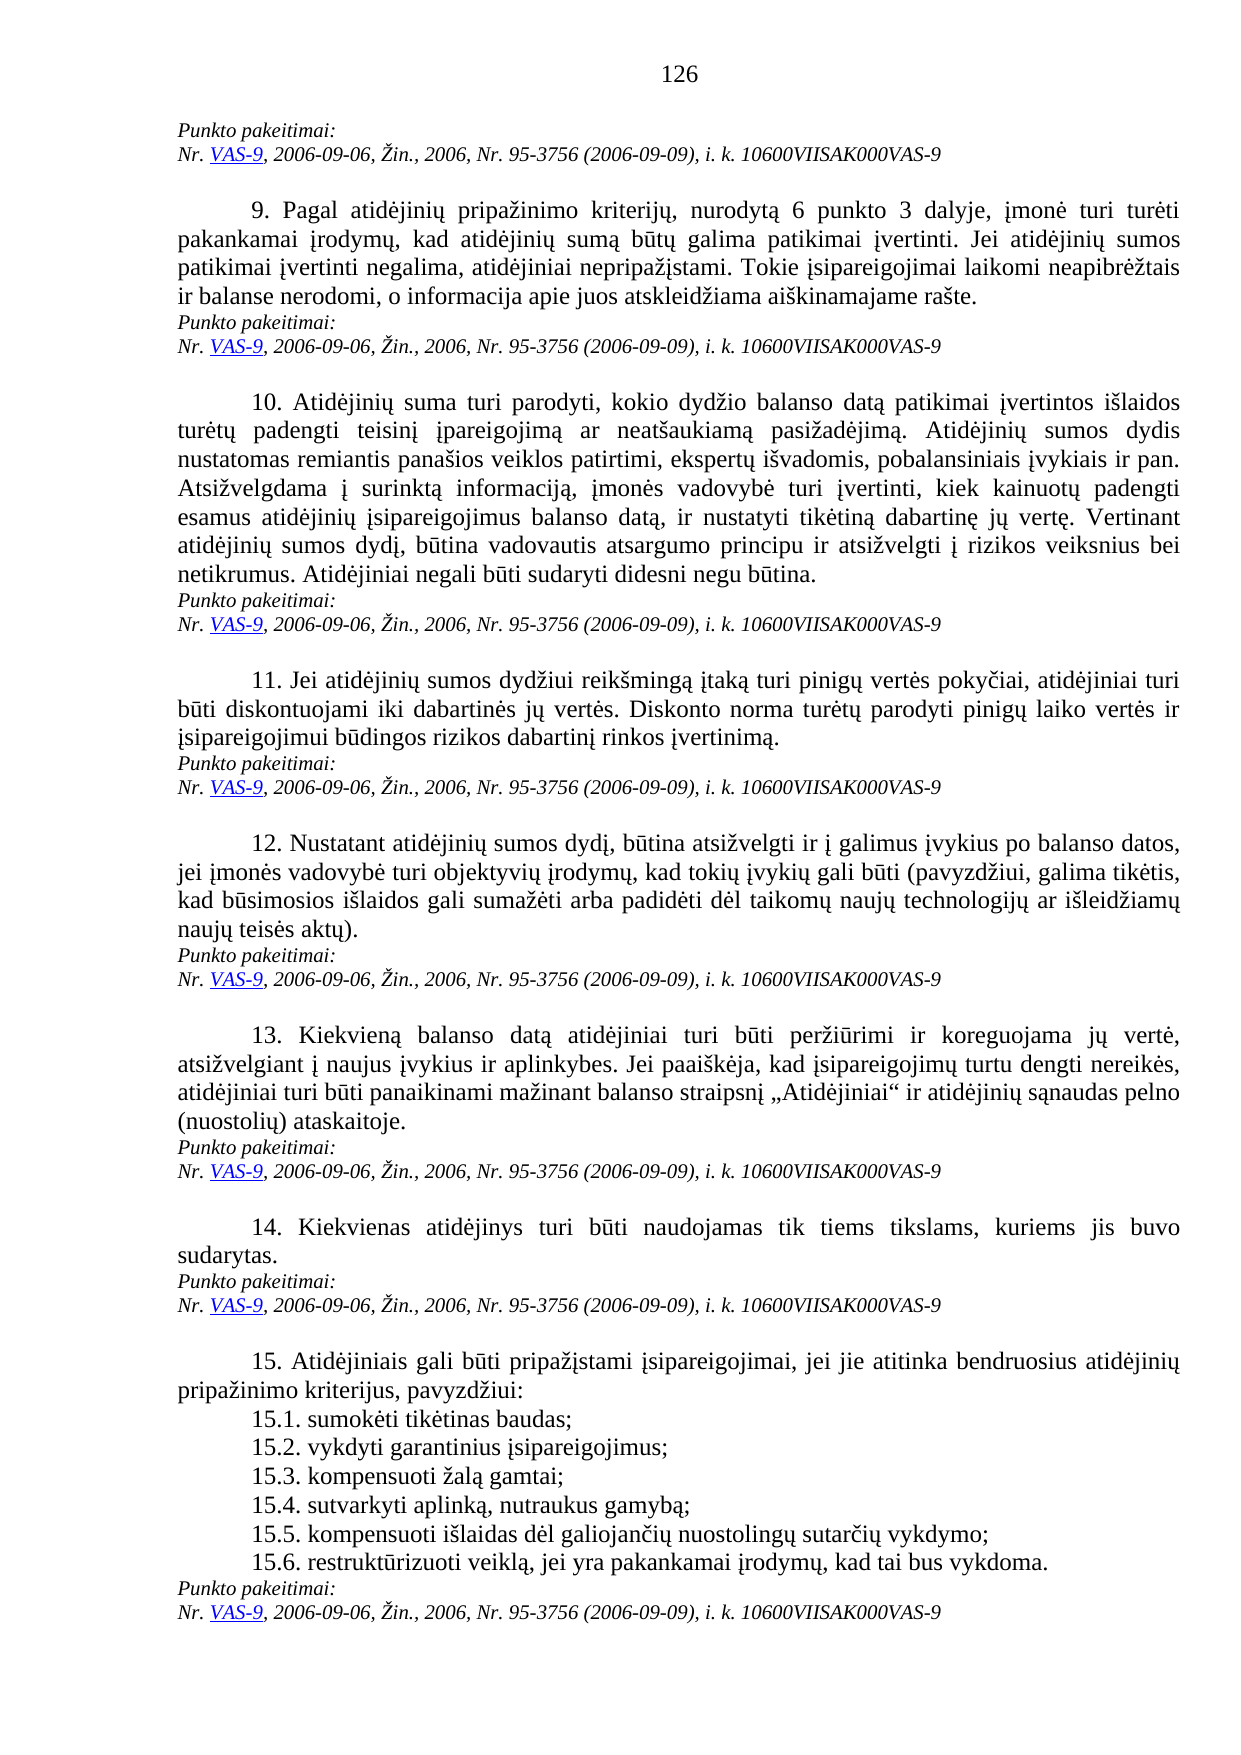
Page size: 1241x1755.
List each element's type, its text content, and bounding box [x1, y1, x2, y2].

text Punkto pakeitimai: [177, 751, 1181, 775]
text 12. Nustatant atidėjinių sumos dydį, būtina atsižvelgti ir į galimus įvykius po balanso datos, jei įmonės vadovybė turi objektyvių įrodymų, kad tokių įvykių gali būti (pavyzdžiui, galima tikėtis, kad būsimosios išlaidos gali sumažėti arba padidėti dėl taikomų naujų technologijų ar išleidžiamų naujų teisės aktų). [177, 828, 1181, 943]
text Punkto pakeitimai: [177, 1135, 1181, 1159]
text Punkto pakeitimai: [177, 588, 1181, 612]
text Nr. VAS-9, 2006-09-06, Žin., 2006, Nr. 95-3756 (2006-09-09), i. k. 10600VIISAK000VAS-9 [177, 1600, 1181, 1624]
text Nr. VAS-9, 2006-09-06, Žin., 2006, Nr. 95-3756 (2006-09-09), i. k. 10600VIISAK000VAS-9 [177, 775, 1181, 799]
text Punkto pakeitimai: [177, 118, 1181, 142]
text Nr. VAS-9, 2006-09-06, Žin., 2006, Nr. 95-3756 (2006-09-09), i. k. 10600VIISAK000VAS-9 [177, 142, 1181, 166]
text 15. Atidėjiniais gali būti pripažįstami įsipareigojimai, jei jie atitinka bendruosius atidėjinių pripažinimo kriterijus, pavyzdžiui: [177, 1346, 1181, 1404]
text 15.1. sumokėti tikėtinas baudas; [177, 1404, 1181, 1432]
text 15.4. sutvarkyti aplinką, nutraukus gamybą; [177, 1490, 1181, 1519]
text 11. Jei atidėjinių sumos dydžiui reikšmingą įtaką turi pinigų vertės pokyčiai, atidėjiniai turi būti diskontuojami iki dabartinės jų vertės. Diskonto norma turėtų parodyti pinigų laiko vertės ir įsipareigojimui būdingos rizikos dabartinį rinkos įvertinimą. [177, 665, 1181, 751]
text Nr. VAS-9, 2006-09-06, Žin., 2006, Nr. 95-3756 (2006-09-09), i. k. 10600VIISAK000VAS-9 [177, 1159, 1181, 1183]
text 15.6. restruktūrizuoti veiklą, jei yra pakankamai įrodymų, kad tai bus vykdoma. [177, 1547, 1181, 1576]
text 10. Atidėjinių suma turi parodyti, kokio dydžio balanso datą patikimai įvertintos išlaidos turėtų padengti teisinį įpareigojimą ar neatšaukiamą pasižadėjimą. Atidėjinių sumos dydis nustatomas remiantis panašios veiklos patirtimi, ekspertų išvadomis, pobalansiniais įvykiais ir pan. Atsižvelgdama į surinktą informaciją, įmonės vadovybė turi įvertinti, kiek kainuotų padengti esamus atidėjinių įsipareigojimus balanso datą, ir nustatyti tikėtiną dabartinę jų vertę. Vertinant atidėjinių sumos dydį, būtina vadovautis atsargumo principu ir atsižvelgti į rizikos veiksnius bei netikrumus. Atidėjiniai negali būti sudaryti didesni negu būtina. [177, 387, 1181, 588]
text 9. Pagal atidėjinių pripažinimo kriterijų, nurodytą 6 punkto 3 dalyje, įmonė turi turėti pakankamai įrodymų, kad atidėjinių sumą būtų galima patikimai įvertinti. Jei atidėjinių sumos patikimai įvertinti negalima, atidėjiniai nepripažįstami. Tokie įsipareigojimai laikomi neapibrėžtais ir balanse nerodomi, o informacija apie juos atskleidžiama aiškinamajame rašte. [177, 195, 1181, 310]
text 14. Kiekvienas atidėjinys turi būti naudojamas tik tiems tikslams, kuriems jis buvo sudarytas. [177, 1212, 1181, 1269]
text Punkto pakeitimai: [177, 1576, 1181, 1600]
text Nr. VAS-9, 2006-09-06, Žin., 2006, Nr. 95-3756 (2006-09-09), i. k. 10600VIISAK000VAS-9 [177, 612, 1181, 636]
text Nr. VAS-9, 2006-09-06, Žin., 2006, Nr. 95-3756 (2006-09-09), i. k. 10600VIISAK000VAS-9 [177, 1293, 1181, 1317]
text 15.5. kompensuoti išlaidas dėl galiojančių nuostolingų sutarčių vykdymo; [177, 1519, 1181, 1547]
text 13. Kiekvieną balanso datą atidėjiniai turi būti peržiūrimi ir koreguojama jų vertė, atsižvelgiant į naujus įvykius ir aplinkybes. Jei paaiškėja, kad įsipareigojimų turtu dengti nereikės, atidėjiniai turi būti panaikinami mažinant balanso straipsnį „Atidėjiniai“ ir atidėjinių sąnaudas pelno (nuostolių) ataskaitoje. [177, 1020, 1181, 1135]
text Punkto pakeitimai: [177, 310, 1181, 334]
text Punkto pakeitimai: [177, 1269, 1181, 1293]
text Nr. VAS-9, 2006-09-06, Žin., 2006, Nr. 95-3756 (2006-09-09), i. k. 10600VIISAK000VAS-9 [177, 967, 1181, 991]
text Nr. VAS-9, 2006-09-06, Žin., 2006, Nr. 95-3756 (2006-09-09), i. k. 10600VIISAK000VAS-9 [177, 334, 1181, 358]
text 15.2. vykdyti garantinius įsipareigojimus; [177, 1432, 1181, 1461]
text Punkto pakeitimai: [177, 943, 1181, 967]
text 15.3. kompensuoti žalą gamtai; [177, 1461, 1181, 1490]
